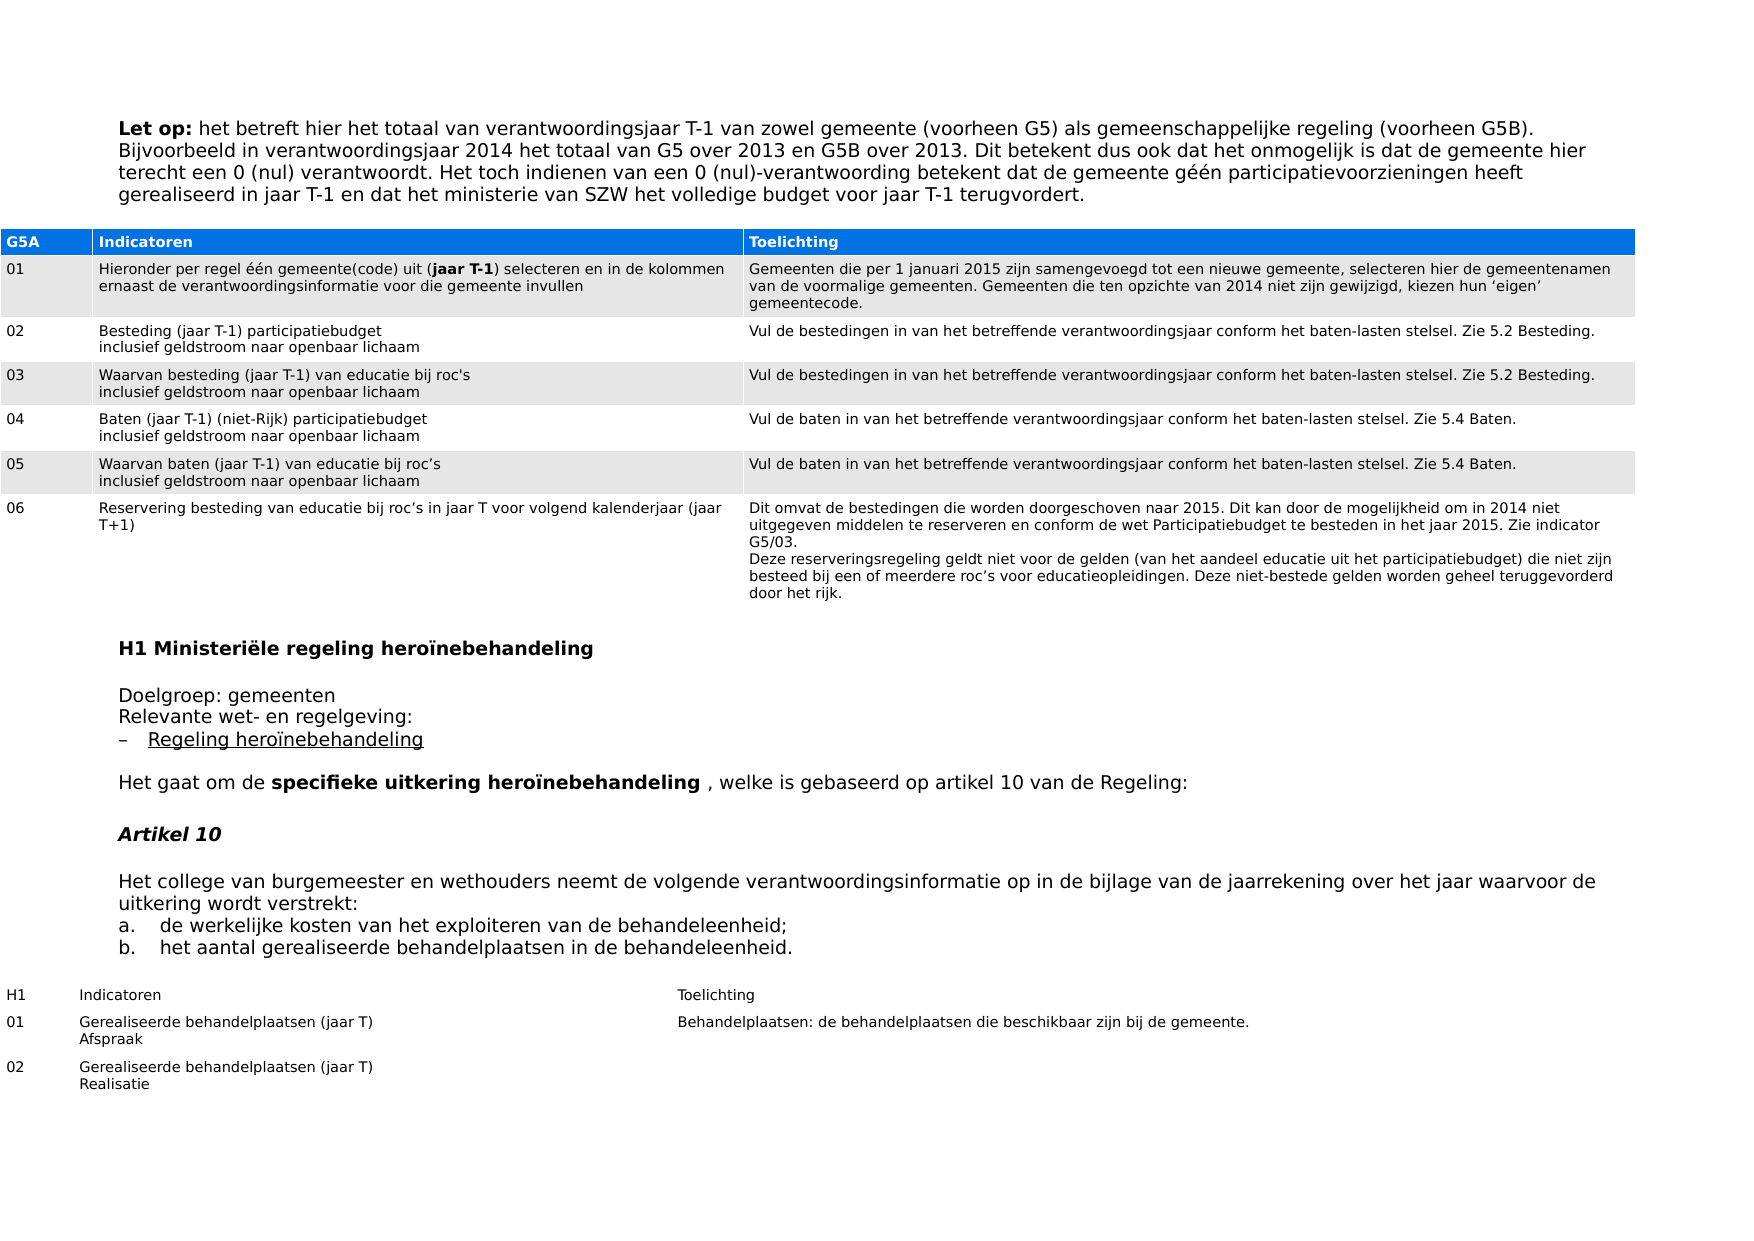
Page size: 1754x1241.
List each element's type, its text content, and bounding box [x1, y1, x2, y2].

table_header Indicatoren [74, 982, 671, 1008]
table_header Indicatoren [93, 229, 743, 255]
text b. het aantal gerealiseerde behandelplaatsen in de behandeleenheid. [118, 937, 1636, 959]
table_cell Waarvan besteding (jaar T-1) van educatie bij roc's inclusief geldstroom naar openbaar lichaam [93, 362, 743, 405]
text Relevante wet- en regelgeving: [118, 706, 1636, 728]
table_cell 02 [1, 318, 92, 361]
table_cell Vul de baten in van het betreffende verantwoordingsjaar conform het baten-lasten stelsel. Zie 5.4 Baten. [744, 406, 1635, 450]
subtitle H1 Ministeriële regeling heroïnebehandeling [118, 637, 1636, 659]
text Het gaat om de specifieke uitkering heroïnebehandeling , welke is gebaseerd op artikel 10 van de Regeling: [118, 772, 1636, 794]
table_cell Baten (jaar T-1) (niet-Rijk) participatiebudget inclusief geldstroom naar openbaar lichaam [93, 406, 743, 450]
text Doelgroep: gemeenten [118, 684, 1636, 706]
table_cell Besteding (jaar T-1) participatiebudget inclusief geldstroom naar openbaar lichaam [93, 318, 743, 361]
table_cell 06 [1, 495, 92, 606]
table_cell Reservering besteding van educatie bij roc’s in jaar T voor volgend kalenderjaar (jaar T+1) [93, 495, 743, 606]
table_header Toelichting [672, 982, 1635, 1008]
table_cell Dit omvat de bestedingen die worden doorgeschoven naar 2015. Dit kan door de mogelijkheid om in 2014 niet uitgegeven middelen te reserveren en conform de wet Participatiebudget te besteden in het jaar 2015. Zie indicator G5/03. Deze reserveringsregeling geldt niet voor de gelden (van het aandeel educatie uit het participatiebudget) die niet zijn besteed bij een of meerdere roc’s voor educatieopleidingen. Deze niet-bestede gelden worden geheel teruggevorderd door het rijk. [744, 495, 1635, 606]
table_cell Vul de bestedingen in van het betreffende verantwoordingsjaar conform het baten-lasten stelsel. Zie 5.2 Besteding. [744, 362, 1635, 405]
table_cell 01 [1, 256, 92, 317]
table_cell 04 [1, 406, 92, 450]
table_cell 01 [1, 1010, 73, 1053]
table_cell Gerealiseerde behandelplaatsen (jaar T) Realisatie [74, 1054, 671, 1097]
table_cell Waarvan baten (jaar T-1) van educatie bij roc’s inclusief geldstroom naar openbaar lichaam [93, 451, 743, 494]
table_cell Vul de baten in van het betreffende verantwoordingsjaar conform het baten-lasten stelsel. Zie 5.4 Baten. [744, 451, 1635, 494]
text Let op: het betreft hier het totaal van verantwoordingsjaar T-1 van zowel gemeente (voorheen G5) als gemeenschappelijke regeling (voorheen G5B). Bijvoorbeeld in verantwoordingsjaar 2014 het totaal van G5 over 2013 en G5B over 2013. Dit betekent dus ook dat het onmogelijk is dat de gemeente hier terecht een 0 (nul) verantwoordt. Het toch indienen van een 0 (nul)-verantwoording betekent dat de gemeente géén participatievoorzieningen heeft gerealiseerd in jaar T-1 en dat het ministerie van SZW het volledige budget voor jaar T-1 terugvordert. [118, 118, 1636, 206]
table_header G5A [1, 229, 92, 255]
table_cell Gerealiseerde behandelplaatsen (jaar T) Afspraak [74, 1010, 671, 1053]
table_header H1 [1, 982, 73, 1008]
table_cell 03 [1, 362, 92, 405]
table_cell Hieronder per regel één gemeente(code) uit (jaar T-1) selecteren en in de kolommen ernaast de verantwoordingsinformatie voor die gemeente invullen [93, 256, 743, 317]
table_cell Behandelplaatsen: de behandelplaatsen die beschikbaar zijn bij de gemeente. [672, 1010, 1635, 1097]
table_cell Vul de bestedingen in van het betreffende verantwoordingsjaar conform het baten-lasten stelsel. Zie 5.2 Besteding. [744, 318, 1635, 361]
text Het college van burgemeester en wethouders neemt de volgende verantwoordingsinformatie op in de bijlage van de jaarrekening over het jaar waarvoor de uitkering wordt verstrekt: [118, 871, 1636, 915]
text a. de werkelijke kosten van het exploiteren van de behandeleenheid; [118, 915, 1636, 937]
text – Regeling heroïnebehandeling [118, 728, 1636, 750]
table_header Toelichting [744, 229, 1635, 255]
table_cell 02 [1, 1054, 73, 1097]
table_cell Gemeenten die per 1 januari 2015 zijn samengevoegd tot een nieuwe gemeente, selecteren hier de gemeentenamen van de voormalige gemeenten. Gemeenten die ten opzichte van 2014 niet zijn gewijzigd, kiezen hun ‘eigen’ gemeentecode. [744, 256, 1635, 317]
table_cell 05 [1, 451, 92, 494]
subtitle Artikel 10 [118, 824, 1636, 846]
